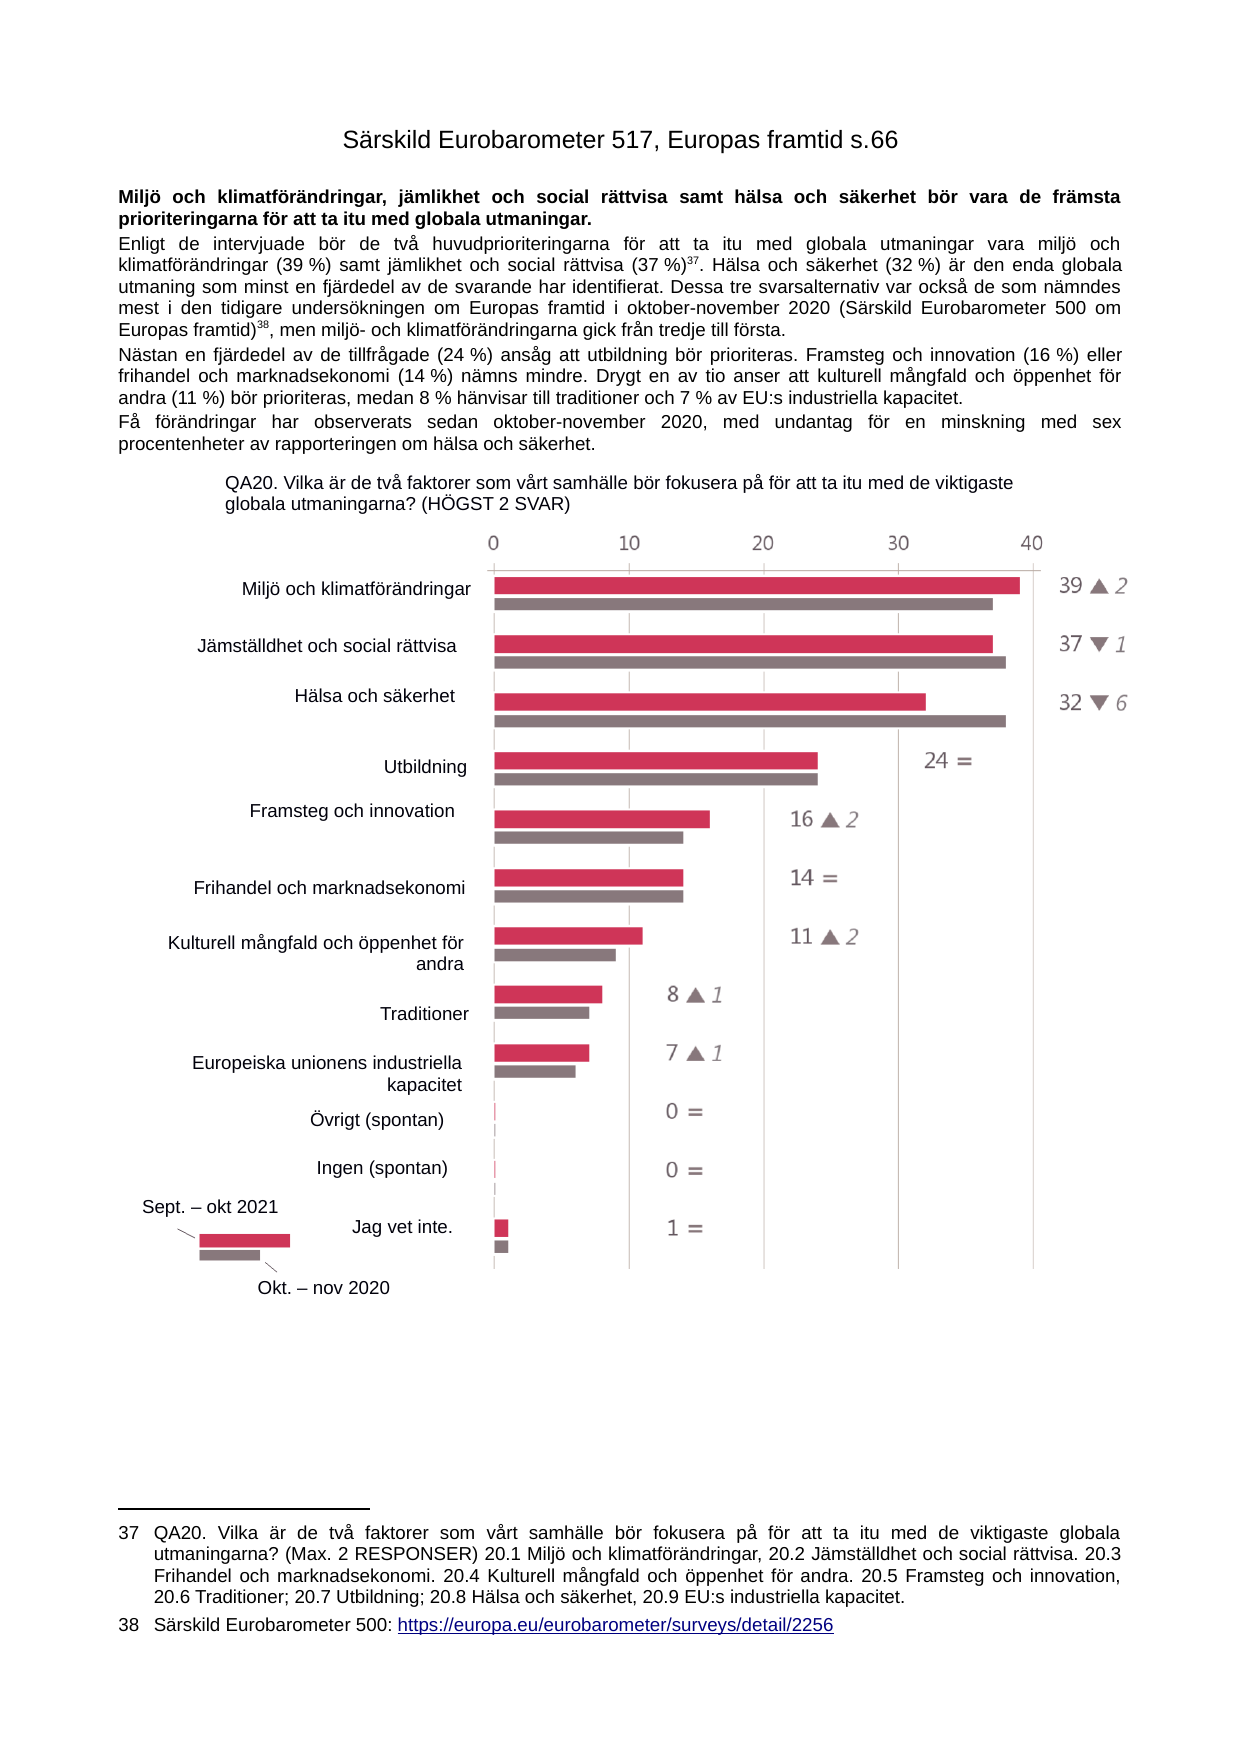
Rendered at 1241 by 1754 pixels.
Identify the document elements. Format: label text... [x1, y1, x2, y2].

text Få förändringar har observerats sedan oktober-november 2020, med undantag för en minskning med sex procentenheter av rapporteringen om hälsa och säkerhet. [118, 411, 1122, 454]
text Särskild Eurobarometer 500: https://europa.eu/eurobarometer/surveys/detail/2256 [118, 1614, 1122, 1636]
text Miljö och klimatförändringar, jämlikhet och social rättvisa samt hälsa och säkerhet bör vara de främsta prioriteringarna för att ta itu med globala utmaningar. [118, 186, 1122, 229]
text Enligt de intervjuade bör de två huvudprioriteringarna för att ta itu med globala utmaningar vara miljö och klimatförändringar (39 %) samt jämlikhet och social rättvisa (37 %). Hälsa och säkerhet (32 %) är den enda globala utmaning som minst en fjärdedel av de svarande har identifierat. Dessa tre svarsalternativ var också de som nämndes mest i den tidigare undersökningen om Europas framtid i oktober-november 2020 (Särskild Eurobarometer 500 om Europas framtid), men miljö- och klimatförändringarna gick från tredje till första. [118, 232, 1122, 340]
text Nästan en fjärdedel av de tillfrågade (24 %) ansåg att utbildning bör prioriteras. Framsteg och innovation (16 %) eller frihandel och marknadsekonomi (14 %) nämns mindre. Drygt en av tio anser att kulturell mångfald och öppenhet för andra (11 %) bör prioriteras, medan 8 % hänvisar till traditioner och 7 % av EU:s industriella kapacitet. [118, 343, 1122, 408]
text QA20. Vilka är de två faktorer som vårt samhälle bör fokusera på för att ta itu med de viktigaste globala utmaningarna? (Max. 2 RESPONSER) 20.1 Miljö och klimatförändringar, 20.2 Jämställdhet och social rättvisa. 20.3 Frihandel och marknadsekonomi. 20.4 Kulturell mångfald och öppenhet för andra. 20.5 Framsteg och innovation, 20.6 Traditioner; 20.7 Utbildning; 20.8 Hälsa och säkerhet, 20.9 EU:s industriella kapacitet. [118, 1522, 1122, 1608]
picture [171, 1225, 293, 1273]
picture [480, 520, 1138, 1272]
